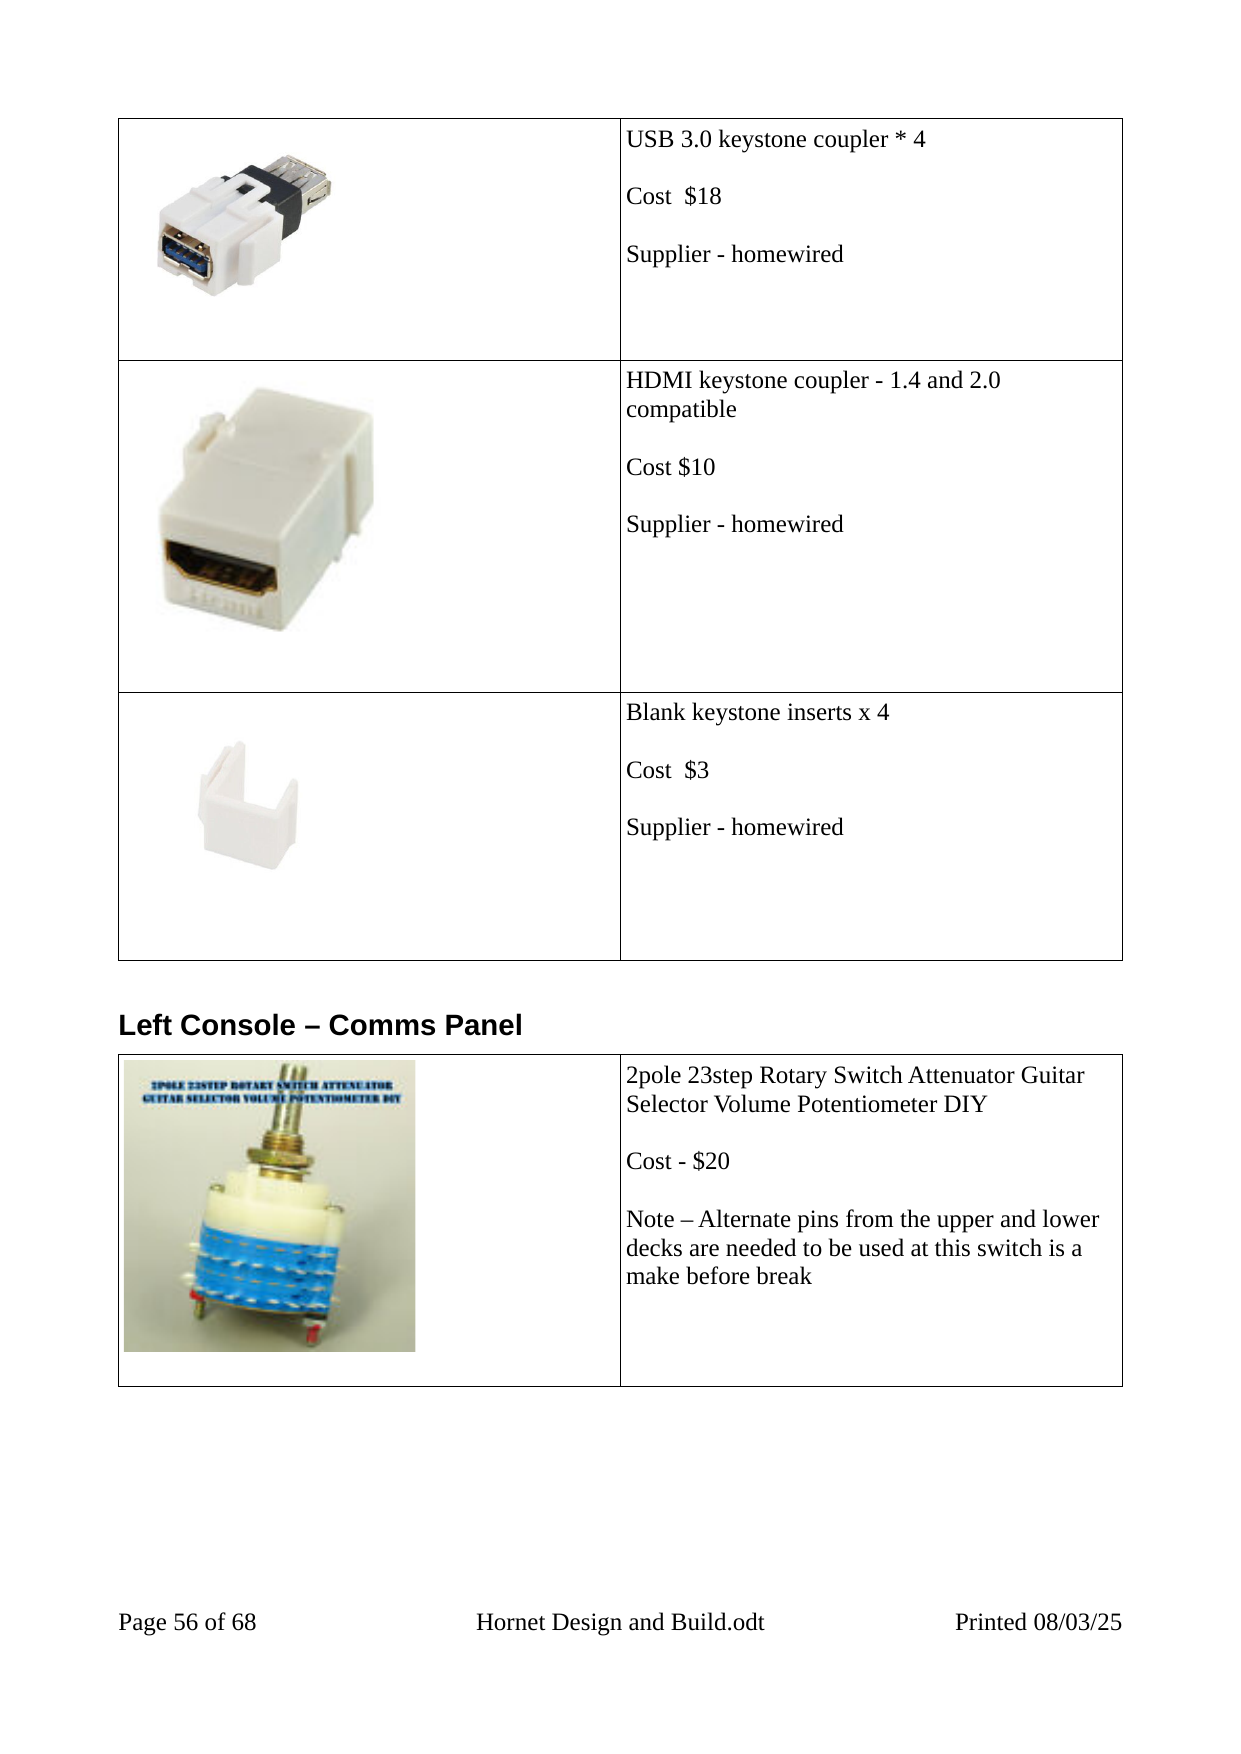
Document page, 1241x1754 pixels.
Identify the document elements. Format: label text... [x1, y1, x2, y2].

picture [123, 123, 364, 326]
table_cell [119, 361, 620, 692]
table_cell [119, 693, 620, 960]
subtitle Left Console – Comms Panel [118, 1008, 1122, 1042]
picture [123, 1060, 416, 1352]
picture [123, 697, 375, 926]
table_header 2pole 23step Rotary Switch Attenuator Guitar Selector Volume Potentiometer DIY Cost - $20 Note – Alternate pins from the upper and lower decks are needed to be used at this switch is a make before break [621, 1055, 1122, 1386]
table_cell [119, 119, 620, 359]
table_cell HDMI keystone coupler - 1.4 and 2.0 compatible Cost $10 Supplier - homewired [621, 361, 1122, 692]
table_cell USB 3.0 keystone coupler * 4 Cost $18 Supplier - homewired [621, 119, 1122, 359]
table_cell Blank keystone inserts x 4 Cost $3 Supplier - homewired [621, 693, 1122, 960]
table_header [119, 1055, 620, 1386]
picture [123, 365, 397, 657]
